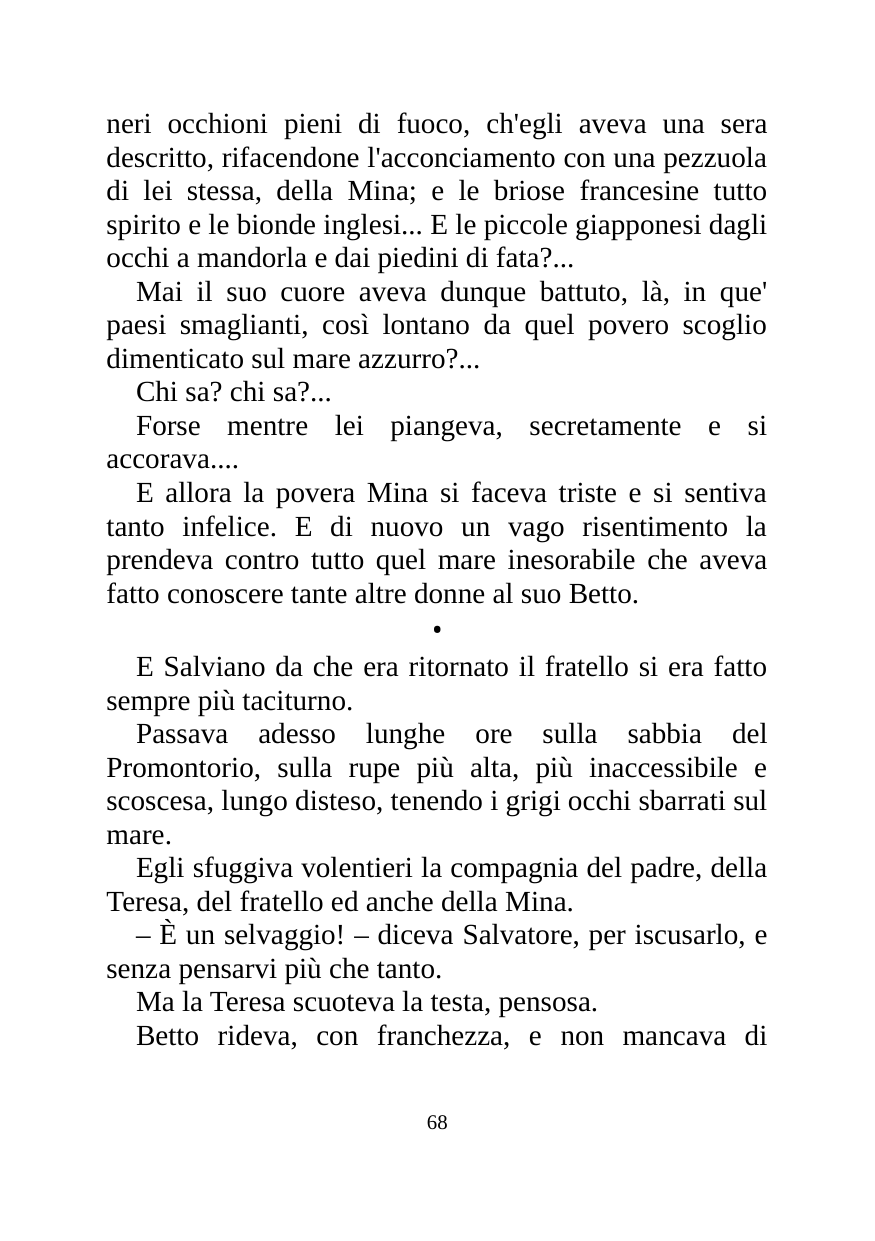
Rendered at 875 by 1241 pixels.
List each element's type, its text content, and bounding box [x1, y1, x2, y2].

text E Salviano da che era ritornato il fratello si era fatto sempre più taciturno. [106, 649, 768, 716]
text Chi sa? chi sa?... [106, 374, 768, 408]
text – È un selvaggio! – diceva Salvatore, per iscusarlo, e senza pensarvi più che tanto. [106, 917, 768, 984]
text Forse mentre lei piangeva, secretamente e si accorava.... [106, 408, 768, 475]
text Betto rideva, con franchezza, e non mancava di [106, 1018, 768, 1052]
text • [106, 609, 768, 649]
text Ma la Teresa scuoteva la testa, pensosa. [106, 984, 768, 1018]
text Mai il suo cuore aveva dunque battuto, là, in que' paesi smaglianti, così lontano da quel povero scoglio dimenticato sul mare azzurro?... [106, 274, 768, 374]
text Passava adesso lunghe ore sulla sabbia del Promontorio, sulla rupe più alta, più inaccessibile e scoscesa, lungo disteso, tenendo i grigi occhi sbarrati sul mare. [106, 716, 768, 850]
text neri occhioni pieni di fuoco, ch'egli aveva una sera descritto, rifacendone l'acconciamento con una pezzuola di lei stessa, della Mina; e le briose francesine tutto spirito e le bionde inglesi... E le piccole giapponesi dagli occhi a mandorla e dai piedini di fata?... [106, 106, 768, 274]
text Egli sfuggiva volentieri la compagnia del padre, della Teresa, del fratello ed anche della Mina. [106, 850, 768, 917]
text E allora la povera Mina si faceva triste e si sentiva tanto infelice. E di nuovo un vago risentimento la prendeva contro tutto quel mare inesorabile che aveva fatto conoscere tante altre donne al suo Betto. [106, 475, 768, 609]
